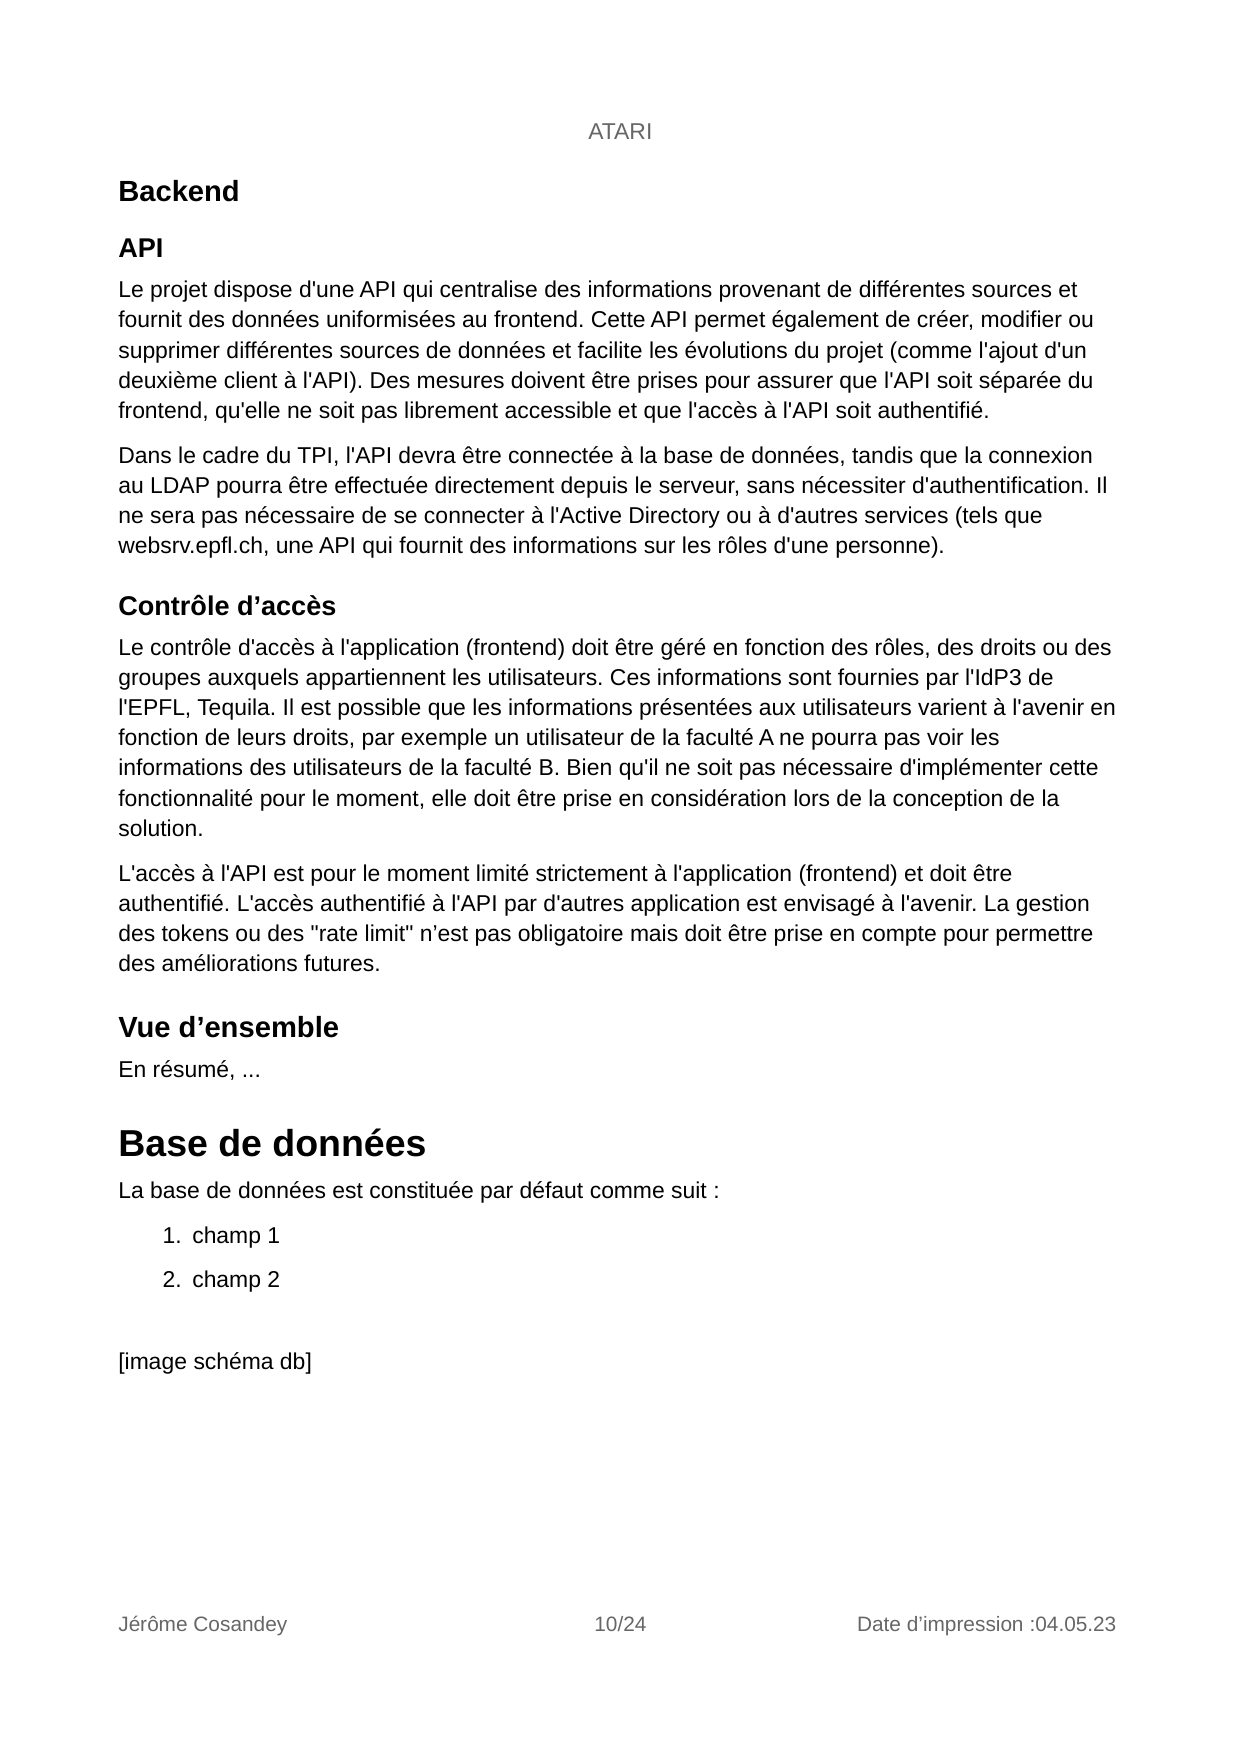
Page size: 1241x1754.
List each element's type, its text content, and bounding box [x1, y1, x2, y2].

list champ 1 [162, 1222, 1122, 1248]
text Le projet dispose d'une API qui centralise des informations provenant de différentes sources et fournit des données uniformisées au frontend. Cette API permet également de créer, modifier ou supprimer différentes sources de données et facilite les évolutions du projet (comme l'ajout d'un deuxième client à l'API). Des mesures doivent être prises pour assurer que l'API soit séparée du frontend, qu'elle ne soit pas librement accessible et que l'accès à l'API soit authentifié. [118, 276, 1122, 423]
text En résumé, ... [118, 1056, 1122, 1082]
subtitle API [118, 232, 1122, 264]
text La base de données est constituée par défaut comme suit : [118, 1177, 1122, 1203]
subtitle Base de données [118, 1121, 1122, 1164]
subtitle Contrôle d’accès [118, 590, 1122, 621]
text L'accès à l'API est pour le moment limité strictement à l'application (frontend) et doit être authentifié. L'accès authentifié à l'API par d'autres application est envisagé à l'avenir. La gestion des tokens ou des "rate limit" n’est pas obligatoire mais doit être prise en compte pour permettre des améliorations futures. [118, 859, 1122, 977]
subtitle Backend [118, 174, 1122, 207]
subtitle Vue d’ensemble [118, 1009, 1122, 1043]
text [image schéma db] [118, 1348, 1122, 1374]
list champ 2 [162, 1266, 1122, 1293]
text Le contrôle d'accès à l'application (frontend) doit être géré en fonction des rôles, des droits ou des groupes auxquels appartiennent les utilisateurs. Ces informations sont fournies par l'IdP3 de l'EPFL, Tequila. Il est possible que les informations présentées aux utilisateurs varient à l'avenir en fonction de leurs droits, par exemple un utilisateur de la faculté A ne pourra pas voir les informations des utilisateurs de la faculté B. Bien qu'il ne soit pas nécessaire d'implémenter cette fonctionnalité pour le moment, elle doit être prise en considération lors de la conception de la solution. [118, 633, 1122, 841]
text Dans le cadre du TPI, l'API devra être connectée à la base de données, tandis que la connexion au LDAP pourra être effectuée directement depuis le serveur, sans nécessiter d'authentification. Il ne sera pas nécessaire de se connecter à l'Active Directory ou à d'autres services (tels que websrv.epfl.ch, une API qui fournit des informations sur les rôles d'une personne). [118, 442, 1122, 559]
